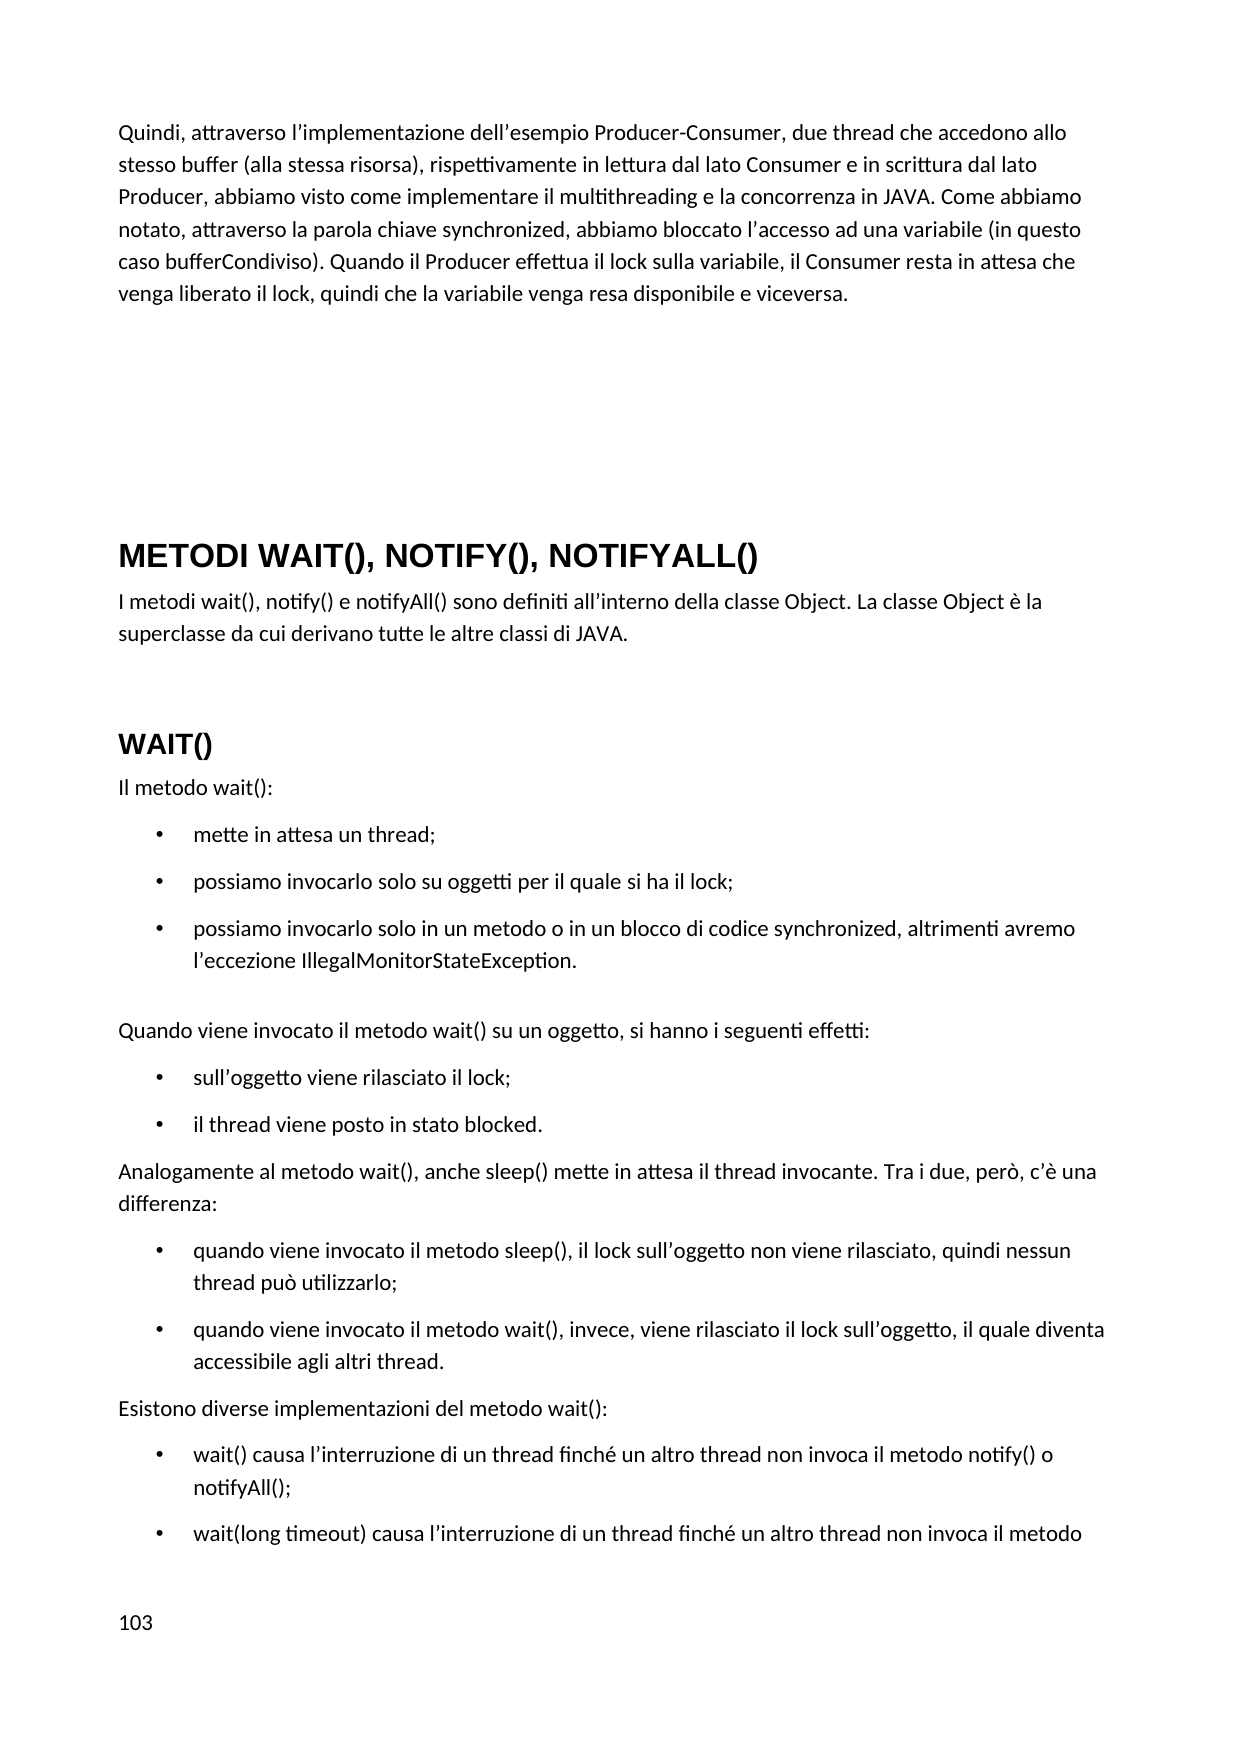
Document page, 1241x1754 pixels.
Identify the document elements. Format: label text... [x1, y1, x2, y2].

text Il metodo wait(): [118, 773, 1122, 802]
text Analogamente al metodo wait(), anche sleep() mette in attesa il thread invocante. Tra i due, però, c’è una differenza: [118, 1157, 1122, 1217]
subtitle METODI WAIT(), NOTIFY(), NOTIFYALL() [118, 536, 1122, 574]
list il thread viene posto in stato blocked. [156, 1110, 1122, 1138]
list wait(long timeout) causa l’interruzione di un thread finché un altro thread non invoca il metodo [156, 1519, 1122, 1547]
list sull’oggetto viene rilasciato il lock; [156, 1063, 1122, 1091]
list quando viene invocato il metodo sleep(), il lock sull’oggetto non viene rilasciato, quindi nessun thread può utilizzarlo; [156, 1236, 1122, 1296]
list possiamo invocarlo solo in un metodo o in un blocco di codice synchronized, altrimenti avremo l’eccezione IllegalMonitorStateException. [156, 914, 1122, 974]
text I metodi wait(), notify() e notifyAll() sono definiti all’interno della classe Object. La classe Object è la superclasse da cui derivano tutte le altre classi di JAVA. [118, 587, 1122, 647]
list mette in attesa un thread; [156, 820, 1122, 848]
list possiamo invocarlo solo su oggetti per il quale si ha il lock; [156, 867, 1122, 895]
text Quindi, attraverso l’implementazione dell’esempio Producer-Consumer, due thread che accedono allo stesso buffer (alla stessa risorsa), rispettivamente in lettura dal lato Consumer e in scrittura dal lato Producer, abbiamo visto come implementare il multithreading e la concorrenza in JAVA. Come abbiamo notato, attraverso la parola chiave synchronized, abbiamo bloccato l’accesso ad una variabile (in questo caso bufferCondiviso). Quando il Producer effettua il lock sulla variabile, il Consumer resta in attesa che venga liberato il lock, quindi che la variabile venga resa disponibile e viceversa. [118, 118, 1122, 307]
subtitle WAIT() [118, 727, 1122, 761]
list quando viene invocato il metodo wait(), invece, viene rilasciato il lock sull’oggetto, il quale diventa accessibile agli altri thread. [156, 1315, 1122, 1375]
text Quando viene invocato il metodo wait() su un oggetto, si hanno i seguenti effetti: [118, 1016, 1122, 1044]
text Esistono diverse implementazioni del metodo wait(): [118, 1394, 1122, 1422]
list wait() causa l’interruzione di un thread finché un altro thread non invoca il metodo notify() o notifyAll(); [156, 1440, 1122, 1501]
